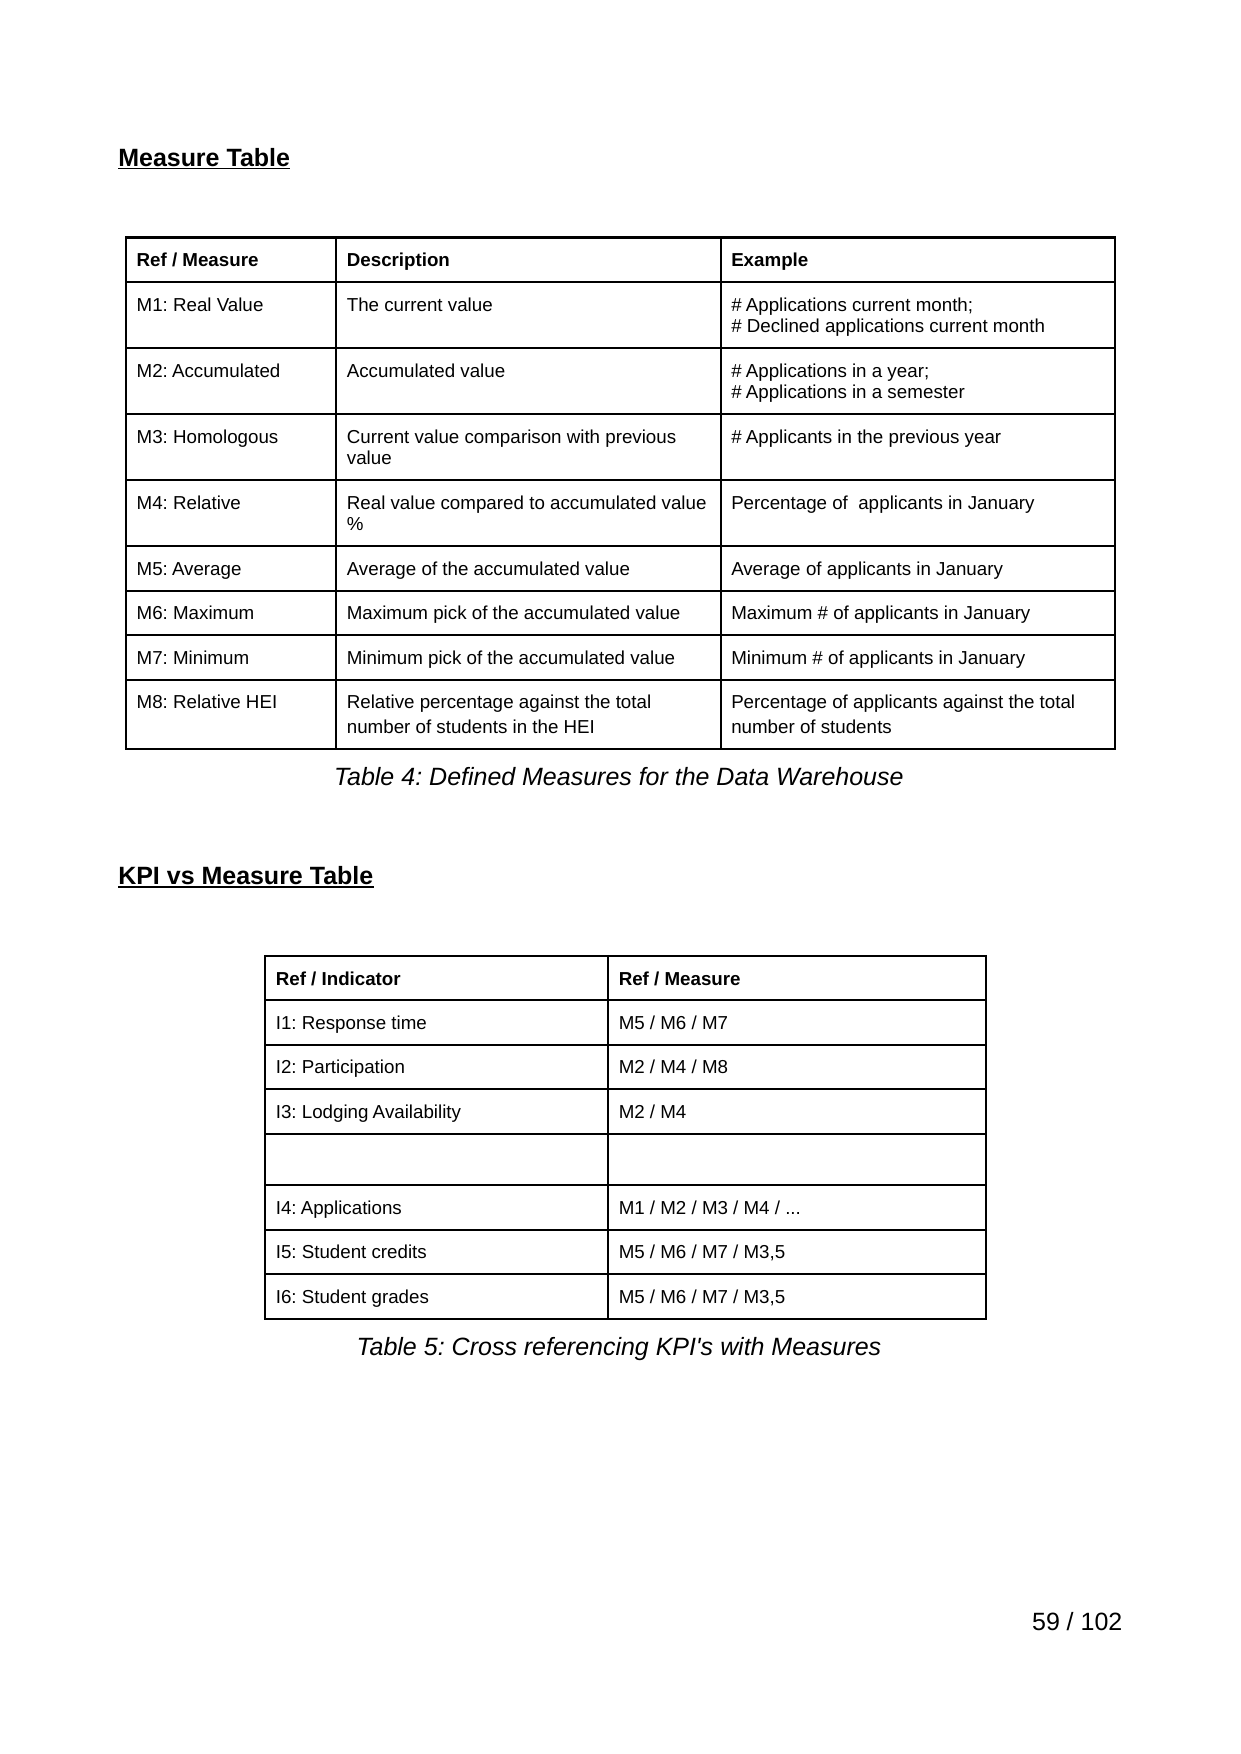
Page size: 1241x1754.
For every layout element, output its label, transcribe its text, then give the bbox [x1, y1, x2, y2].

table_cell Minimum pick of the accumulated value [337, 636, 720, 678]
table_cell I2: Participation [266, 1046, 607, 1088]
table_header Ref / Indicator [266, 957, 607, 999]
table_cell Maximum # of applicants in January [722, 592, 1114, 634]
table_cell Average of applicants in January [722, 547, 1114, 589]
table_cell M2: Accumulated [127, 349, 335, 413]
text Table : Cross referencing KPI's with Measures [118, 1332, 1122, 1361]
table_cell M5: Average [127, 547, 335, 589]
table_cell M6: Maximum [127, 592, 335, 634]
text Table : Defined Measures for the Data Warehouse [118, 762, 1122, 791]
table_cell M7: Minimum [127, 636, 335, 678]
table_cell Percentage of applicants in January [722, 481, 1114, 545]
table_cell M4: Relative [127, 481, 335, 545]
table_cell M8: Relative HEI [127, 681, 335, 748]
table_cell Percentage of applicants against the total number of students [722, 681, 1114, 748]
text Measure Table [118, 143, 1122, 172]
table_cell [266, 1135, 607, 1184]
table_header Ref / Measure [609, 957, 985, 999]
table_cell I3: Lodging Availability [266, 1090, 607, 1133]
table_cell # Applications current month; # Declined applications current month [722, 283, 1114, 347]
table_cell Real value compared to accumulated value % [337, 481, 720, 545]
table_cell Maximum pick of the accumulated value [337, 592, 720, 634]
table_header Ref / Measure [127, 239, 335, 281]
table_cell I4: Applications [266, 1186, 607, 1229]
table_cell Minimum # of applicants in January [722, 636, 1114, 678]
table_cell Average of the accumulated value [337, 547, 720, 589]
table_header Description [337, 239, 720, 281]
table_header Example [722, 239, 1114, 281]
table_cell M1: Real Value [127, 283, 335, 347]
table_cell M3: Homologous [127, 415, 335, 479]
table_cell # Applicants in the previous year [722, 415, 1114, 479]
table_cell I1: Response time [266, 1001, 607, 1044]
table_cell M2 / M4 [609, 1090, 985, 1133]
text KPI vs Measure Table [118, 861, 1122, 890]
table_cell I6: Student grades [266, 1275, 607, 1318]
table_cell M1 / M2 / M3 / M4 / ... [609, 1186, 985, 1229]
table_cell M5 / M6 / M7 / M3,5 [609, 1231, 985, 1273]
table_cell Accumulated value [337, 349, 720, 413]
table_cell The current value [337, 283, 720, 347]
table_cell M5 / M6 / M7 [609, 1001, 985, 1044]
table_cell M5 / M6 / M7 / M3,5 [609, 1275, 985, 1318]
table_cell I5: Student credits [266, 1231, 607, 1273]
table_cell # Applications in a year; # Applications in a semester [722, 349, 1114, 413]
table_cell Current value comparison with previous value [337, 415, 720, 479]
table_cell [609, 1135, 985, 1184]
table_cell Relative percentage against the total number of students in the HEI [337, 681, 720, 748]
table_cell M2 / M4 / M8 [609, 1046, 985, 1088]
